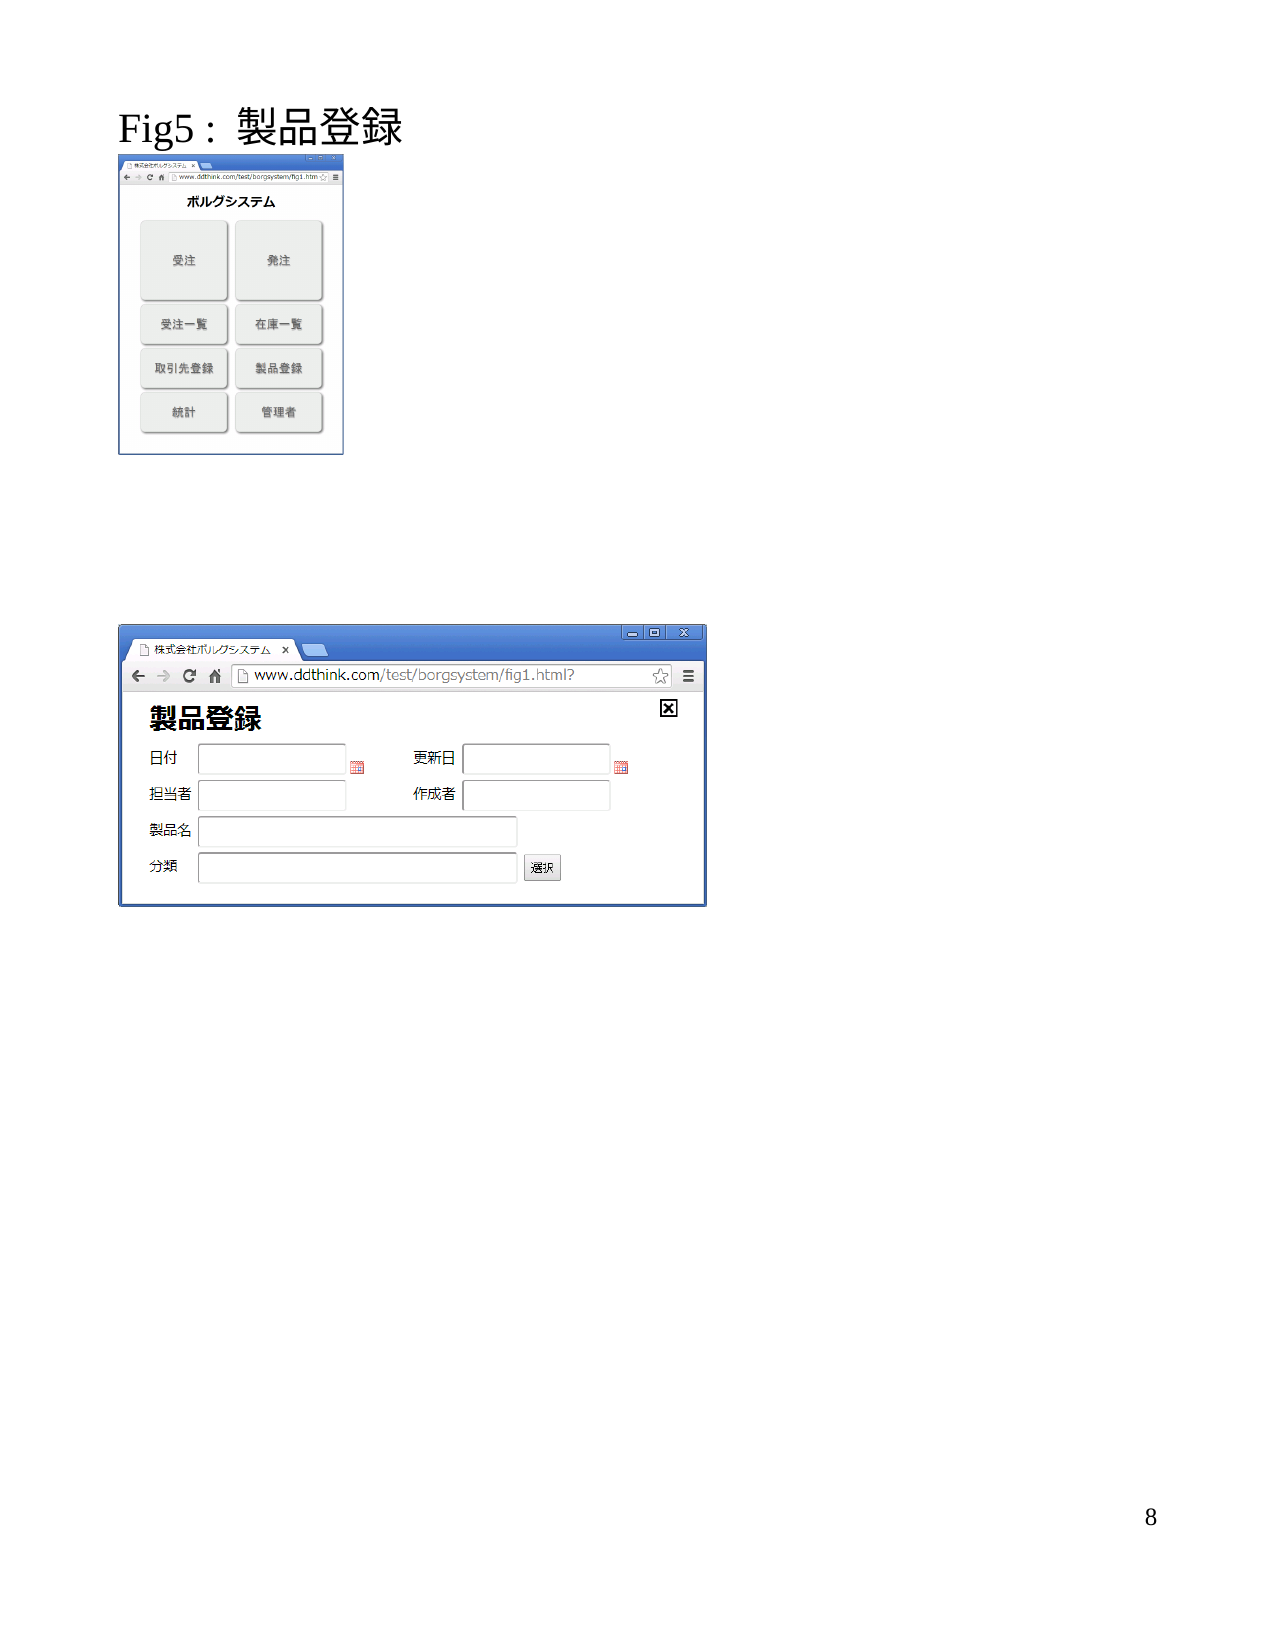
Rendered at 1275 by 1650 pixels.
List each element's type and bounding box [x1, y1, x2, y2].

picture [118, 624, 707, 907]
picture [118, 154, 344, 455]
